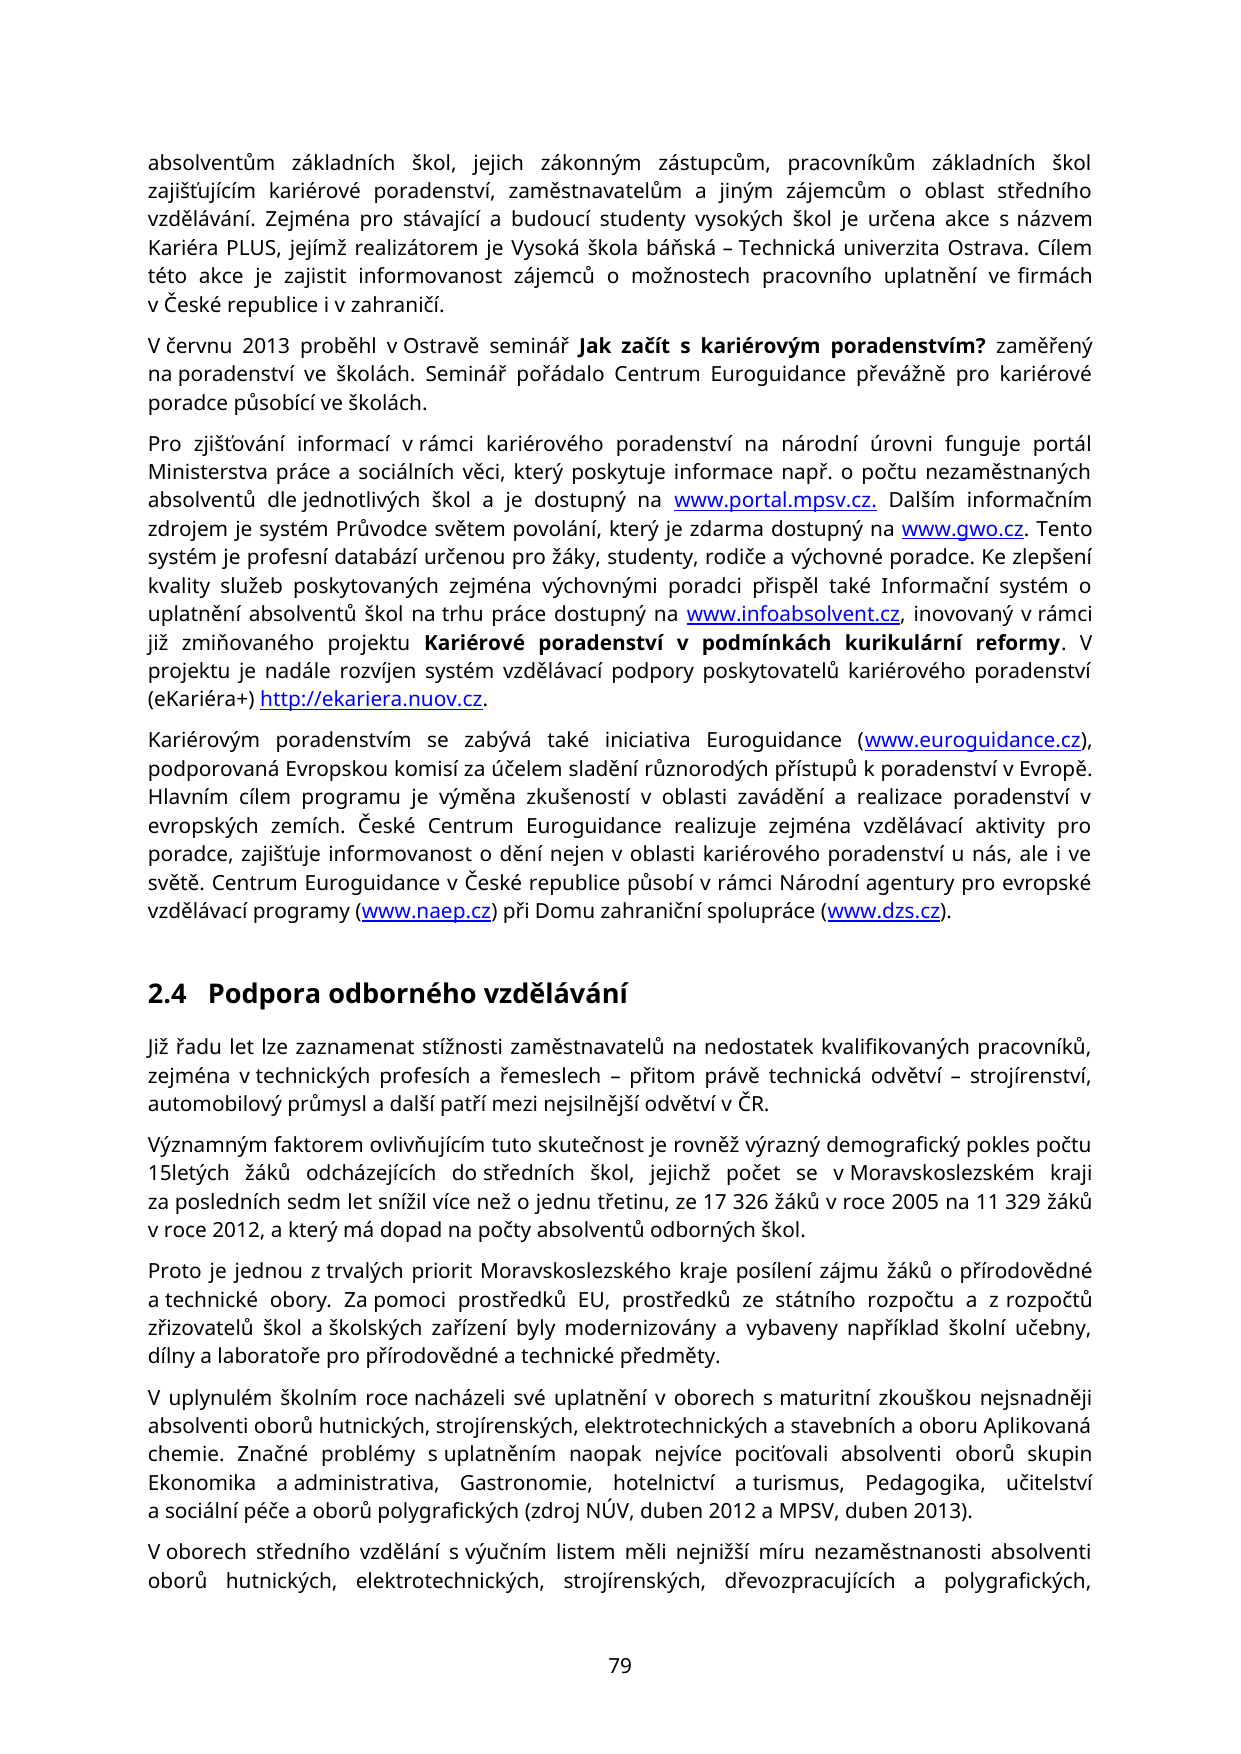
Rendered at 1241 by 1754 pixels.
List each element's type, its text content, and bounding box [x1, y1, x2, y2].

text Kariérovým poradenstvím se zabývá také iniciativa Euroguidance (www.euroguidance.cz), podporovaná Evropskou komisí za účelem sladění různorodých přístupů k poradenství v Evropě. Hlavním cílem programu je výměna zkušeností v oblasti zavádění a realizace poradenství v evropských zemích. České Centrum Euroguidance realizuje zejména vzdělávací aktivity pro poradce, zajišťuje informovanost o dění nejen v oblasti kariérového poradenství u nás, ale i ve světě. Centrum Euroguidance v České republice působí v rámci Národní agentury pro evropské vzdělávací programy (www.naep.cz) při Domu zahraniční spolupráce (www.dzs.cz). [148, 726, 1092, 924]
text V oborech středního vzdělání s výučním listem měli nejnižší míru nezaměstnanosti absolventi oborů hutnických, elektrotechnických, strojírenských, dřevozpracujících a polygrafických, [148, 1537, 1092, 1594]
text Pro zjišťování informací v rámci kariérového poradenství na národní úrovni funguje portál Ministerstva práce a sociálních věci, který poskytuje informace např. o počtu nezaměstnaných absolventů dle jednotlivých škol a je dostupný na www.portal.mpsv.cz. Dalším informačním zdrojem je systém Průvodce světem povolání, který je zdarma dostupný na www.gwo.cz. Tento systém je profesní databází určenou pro žáky, studenty, rodiče a výchovné poradce. Ke zlepšení kvality služeb poskytovaných zejména výchovnými poradci přispěl také Informační systém o uplatnění absolventů škol na trhu práce dostupný na www.infoabsolvent.cz, inovovaný v rámci již zmiňovaného projektu Kariérové poradenství v podmínkách kurikulární reformy. V projektu je nadále rozvíjen systém vzdělávací podpory poskytovatelů kariérového poradenství (eKariéra+) http://ekariera.nuov.cz. [148, 429, 1092, 713]
text Významným faktorem ovlivňujícím tuto skutečnost je rovněž výrazný demografický pokles počtu 15letých žáků odcházejících do středních škol, jejichž počet se v Moravskoslezském kraji za posledních sedm let snížil více než o jednu třetinu, ze 17 326 žáků v roce 2005 na 11 329 žáků v roce 2012, a který má dopad na počty absolventů odborných škol. [148, 1130, 1092, 1244]
text V červnu 2013 proběhl v Ostravě seminář Jak začít s kariérovým poradenstvím? zaměřený na poradenství ve školách. Seminář pořádalo Centrum Euroguidance převážně pro kariérové poradce působící ve školách. [148, 331, 1092, 416]
text V uplynulém školním roce nacházeli své uplatnění v oborech s maturitní zkouškou nejsnadněji absolventi oborů hutnických, strojírenských, elektrotechnických a stavebních a oboru Aplikovaná chemie. Značné problémy s uplatněním naopak nejvíce pociťovali absolventi oborů skupin Ekonomika a administrativa, Gastronomie, hotelnictví a turismus, Pedagogika, učitelství a sociální péče a oborů polygrafických (zdroj NÚV, duben 2012 a MPSV, duben 2013). [148, 1383, 1092, 1525]
text Proto je jednou z trvalých priorit Moravskoslezského kraje posílení zájmu žáků o přírodovědné a technické obory. Za pomoci prostředků EU, prostředků ze státního rozpočtu a z rozpočtů zřizovatelů škol a školských zařízení byly modernizovány a vybaveny například školní učebny, dílny a laboratoře pro přírodovědné a technické předměty. [148, 1256, 1092, 1370]
text absolventům základních škol, jejich zákonným zástupcům, pracovníkům základních škol zajišťujícím kariérové poradenství, zaměstnavatelům a jiným zájemcům o oblast středního vzdělávání. Zejména pro stávající a budoucí studenty vysokých škol je určena akce s názvem Kariéra PLUS, jejímž realizátorem je Vysoká škola báňská – Technická univerzita Ostrava. Cílem této akce je zajistit informovanost zájemců o možnostech pracovního uplatnění ve firmách v České republice i v zahraničí. [148, 148, 1092, 318]
subtitle Podpora odborného vzdělávání [148, 974, 1092, 1011]
text Již řadu let lze zaznamenat stížnosti zaměstnavatelů na nedostatek kvalifikovaných pracovníků, zejména v technických profesích a řemeslech – přitom právě technická odvětví – strojírenství, automobilový průmysl a další patří mezi nejsilnější odvětví v ČR. [148, 1032, 1092, 1118]
